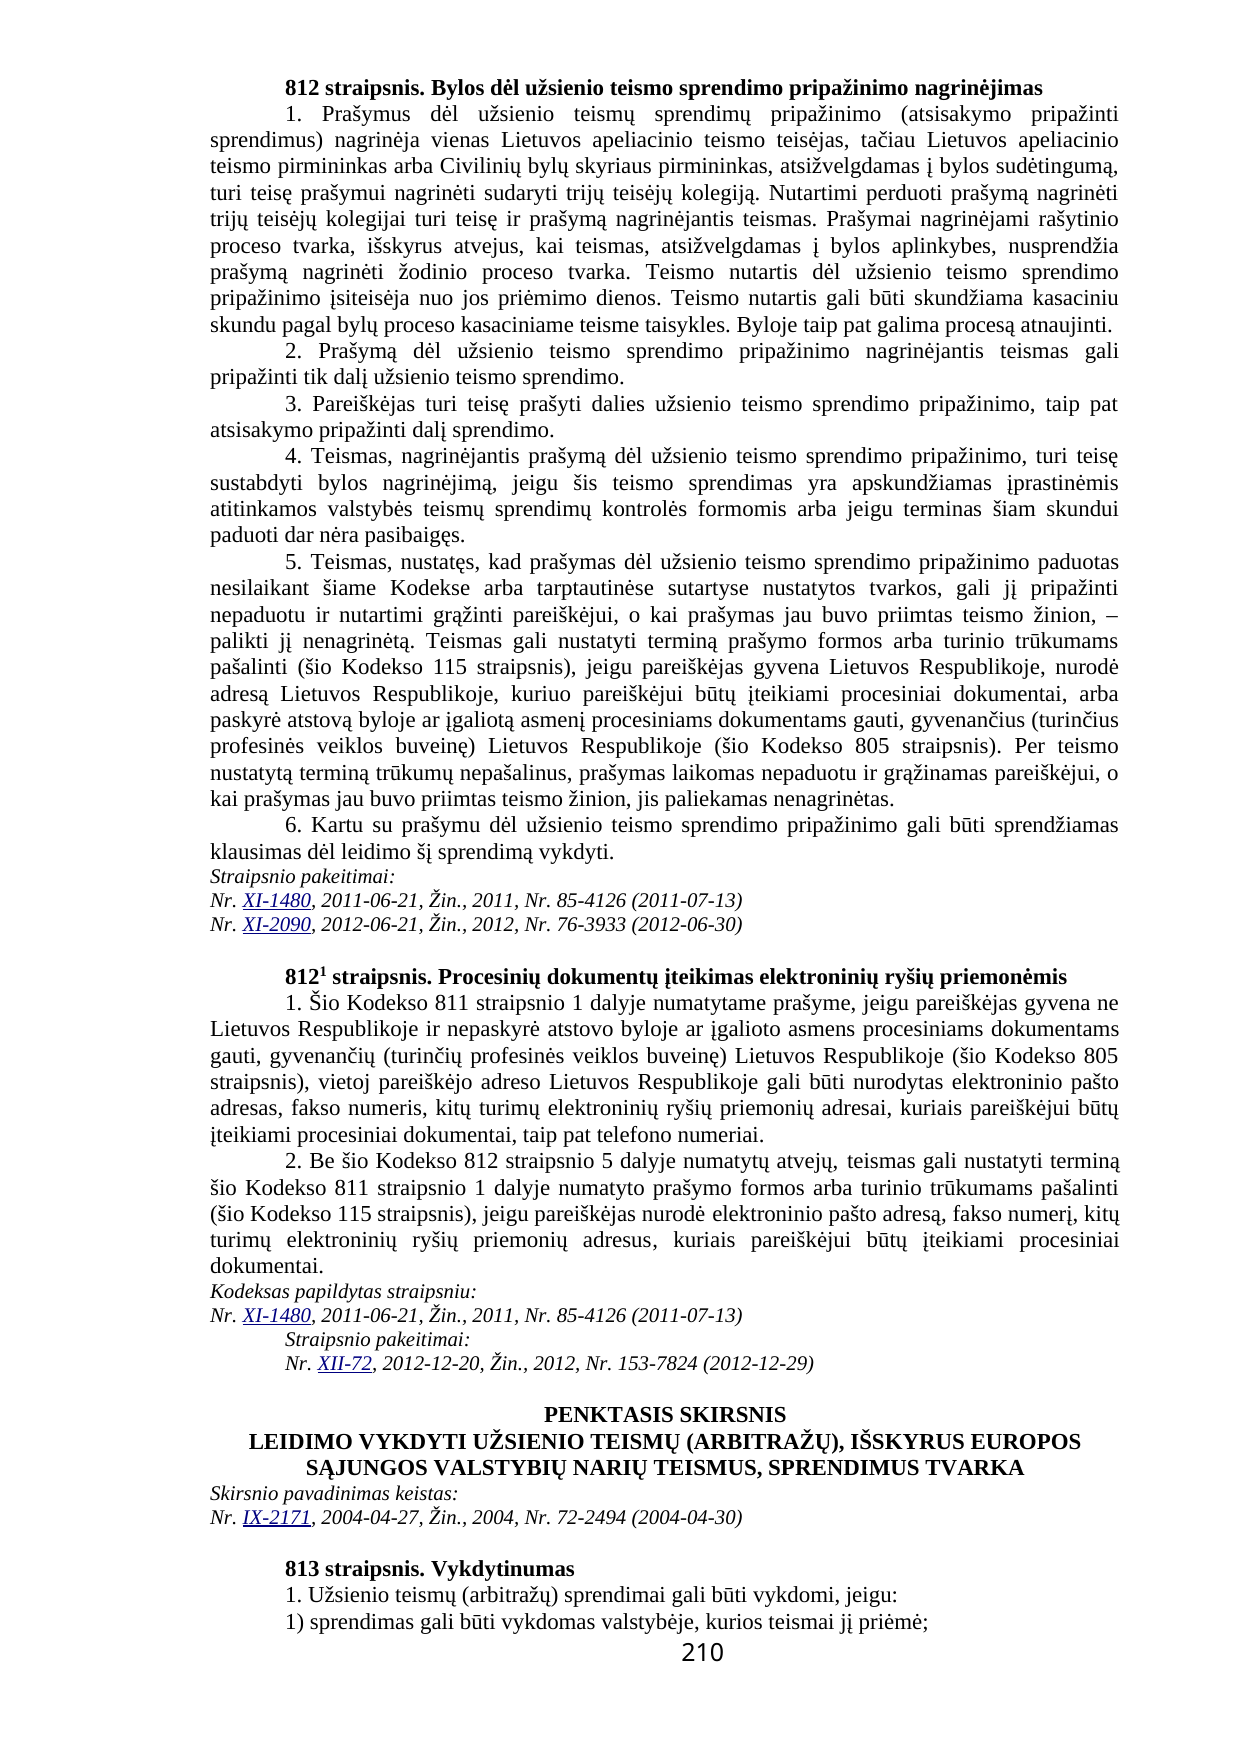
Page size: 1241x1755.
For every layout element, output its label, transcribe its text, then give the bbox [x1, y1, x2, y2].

text 1. Šio Kodekso 811 straipsnio 1 dalyje numatytame prašyme, jeigu pareiškėjas gyvena ne Lietuvos Respublikoje ir nepaskyrė atstovo byloje ar įgalioto asmens procesiniams dokumentams gauti, gyvenančių (turinčių profesinės veiklos buveinę) Lietuvos Respublikoje (šio Kodekso 805 straipsnis), vietoj pareiškėjo adreso Lietuvos Respublikoje gali būti nurodytas elektroninio pašto adresas, fakso numeris, kitų turimų elektroninių ryšių priemonių adresai, kuriais pareiškėjui būtų įteikiami procesiniai dokumentai, taip pat telefono numeriai. [210, 989, 1120, 1147]
text 8121 straipsnis. Procesinių dokumentų įteikimas elektroninių ryšių priemonėmis [285, 963, 1120, 989]
text 1. Užsienio teismų (arbitražų) sprendimai gali būti vykdomi, jeigu: [210, 1581, 1120, 1608]
text Nr. XI-1480, 2011-06-21, Žin., 2011, Nr. 85-4126 (2011-07-13) [210, 888, 1120, 912]
text 2. Be šio Kodekso 812 straipsnio 5 dalyje numatytų atvejų, teismas gali nustatyti terminą šio Kodekso 811 straipsnio 1 dalyje numatyto prašymo formos arba turinio trūkumams pašalinti (šio Kodekso 115 straipsnis), jeigu pareiškėjas nurodė elektroninio pašto adresą, fakso numerį, kitų turimų elektroninių ryšių priemonių adresus, kuriais pareiškėjui būtų įteikiami procesiniai dokumentai. [210, 1147, 1120, 1279]
text LEIDIMO VYKDYTI UŽSIENIO TEISMŲ (ARBITRAŽŲ), IŠSKYRUS EUROPOS SĄJUNGOS VALSTYBIŲ NARIŲ TEISMUS, SPRENDIMUS TVARKA [210, 1428, 1120, 1481]
text 813 straipsnis. Vykdytinumas [210, 1555, 1120, 1581]
text Nr. XI-2090, 2012-06-21, Žin., 2012, Nr. 76-3933 (2012-06-30) [210, 912, 1120, 936]
text 3. Pareiškėjas turi teisę prašyti dalies užsienio teismo sprendimo pripažinimo, taip pat atsisakymo pripažinti dalį sprendimo. [210, 390, 1120, 442]
text 2. Prašymą dėl užsienio teismo sprendimo pripažinimo nagrinėjantis teismas gali pripažinti tik dalį užsienio teismo sprendimo. [210, 337, 1120, 390]
text 1) sprendimas gali būti vykdomas valstybėje, kurios teismai jį priėmė; [210, 1608, 1120, 1634]
text 6. Kartu su prašymu dėl užsienio teismo sprendimo pripažinimo gali būti sprendžiamas klausimas dėl leidimo šį sprendimą vykdyti. [210, 811, 1120, 864]
text Nr. IX-2171, 2004-04-27, Žin., 2004, Nr. 72-2494 (2004-04-30) [210, 1505, 1120, 1529]
text Kodeksas papildytas straipsniu: [210, 1279, 1120, 1303]
text Nr. XI-1480, 2011-06-21, Žin., 2011, Nr. 85-4126 (2011-07-13) [210, 1303, 1120, 1327]
text Nr. XII-72, 2012-12-20, Žin., 2012, Nr. 153-7824 (2012-12-29) [210, 1351, 1120, 1375]
text 812 straipsnis. Bylos dėl užsienio teismo sprendimo pripažinimo nagrinėjimas [285, 73, 1120, 100]
text Skirsnio pavadinimas keistas: [210, 1481, 1120, 1505]
text 4. Teismas, nagrinėjantis prašymą dėl užsienio teismo sprendimo pripažinimo, turi teisę sustabdyti bylos nagrinėjimą, jeigu šis teismo sprendimas yra apskundžiamas įprastinėmis atitinkamos valstybės teismų sprendimų kontrolės formomis arba jeigu terminas šiam skundui paduoti dar nėra pasibaigęs. [210, 442, 1120, 548]
text 1. Prašymus dėl užsienio teismų sprendimų pripažinimo (atsisakymo pripažinti sprendimus) nagrinėja vienas Lietuvos apeliacinio teismo teisėjas, tačiau Lietuvos apeliacinio teismo pirmininkas arba Civilinių bylų skyriaus pirmininkas, atsižvelgdamas į bylos sudėtingumą, turi teisę prašymui nagrinėti sudaryti trijų teisėjų kolegiją. Nutartimi perduoti prašymą nagrinėti trijų teisėjų kolegijai turi teisę ir prašymą nagrinėjantis teismas. Prašymai nagrinėjami rašytinio proceso tvarka, išskyrus atvejus, kai teismas, atsižvelgdamas į bylos aplinkybes, nusprendžia prašymą nagrinėti žodinio proceso tvarka. Teismo nutartis dėl užsienio teismo sprendimo pripažinimo įsiteisėja nuo jos priėmimo dienos. Teismo nutartis gali būti skundžiama kasaciniu skundu pagal bylų proceso kasaciniame teisme taisykles. Byloje taip pat galima procesą atnaujinti. [210, 100, 1120, 337]
text Straipsnio pakeitimai: [210, 1327, 1120, 1351]
text Straipsnio pakeitimai: [210, 864, 1120, 888]
text 5. Teismas, nustatęs, kad prašymas dėl užsienio teismo sprendimo pripažinimo paduotas nesilaikant šiame Kodekse arba tarptautinėse sutartyse nustatytos tvarkos, gali jį pripažinti nepaduotu ir nutartimi grąžinti pareiškėjui, o kai prašymas jau buvo priimtas teismo žinion, – palikti jį nenagrinėtą. Teismas gali nustatyti terminą prašymo formos arba turinio trūkumams pašalinti (šio Kodekso 115 straipsnis), jeigu pareiškėjas gyvena Lietuvos Respublikoje, nurodė adresą Lietuvos Respublikoje, kuriuo pareiškėjui būtų įteikiami procesiniai dokumentai, arba paskyrė atstovą byloje ar įgaliotą asmenį procesiniams dokumentams gauti, gyvenančius (turinčius profesinės veiklos buveinę) Lietuvos Respublikoje (šio Kodekso 805 straipsnis). Per teismo nustatytą terminą trūkumų nepašalinus, prašymas laikomas nepaduotu ir grąžinamas pareiškėjui, o kai prašymas jau buvo priimtas teismo žinion, jis paliekamas nenagrinėtas. [210, 548, 1120, 811]
text PENKTASIS SKIRSNIS [210, 1402, 1120, 1428]
